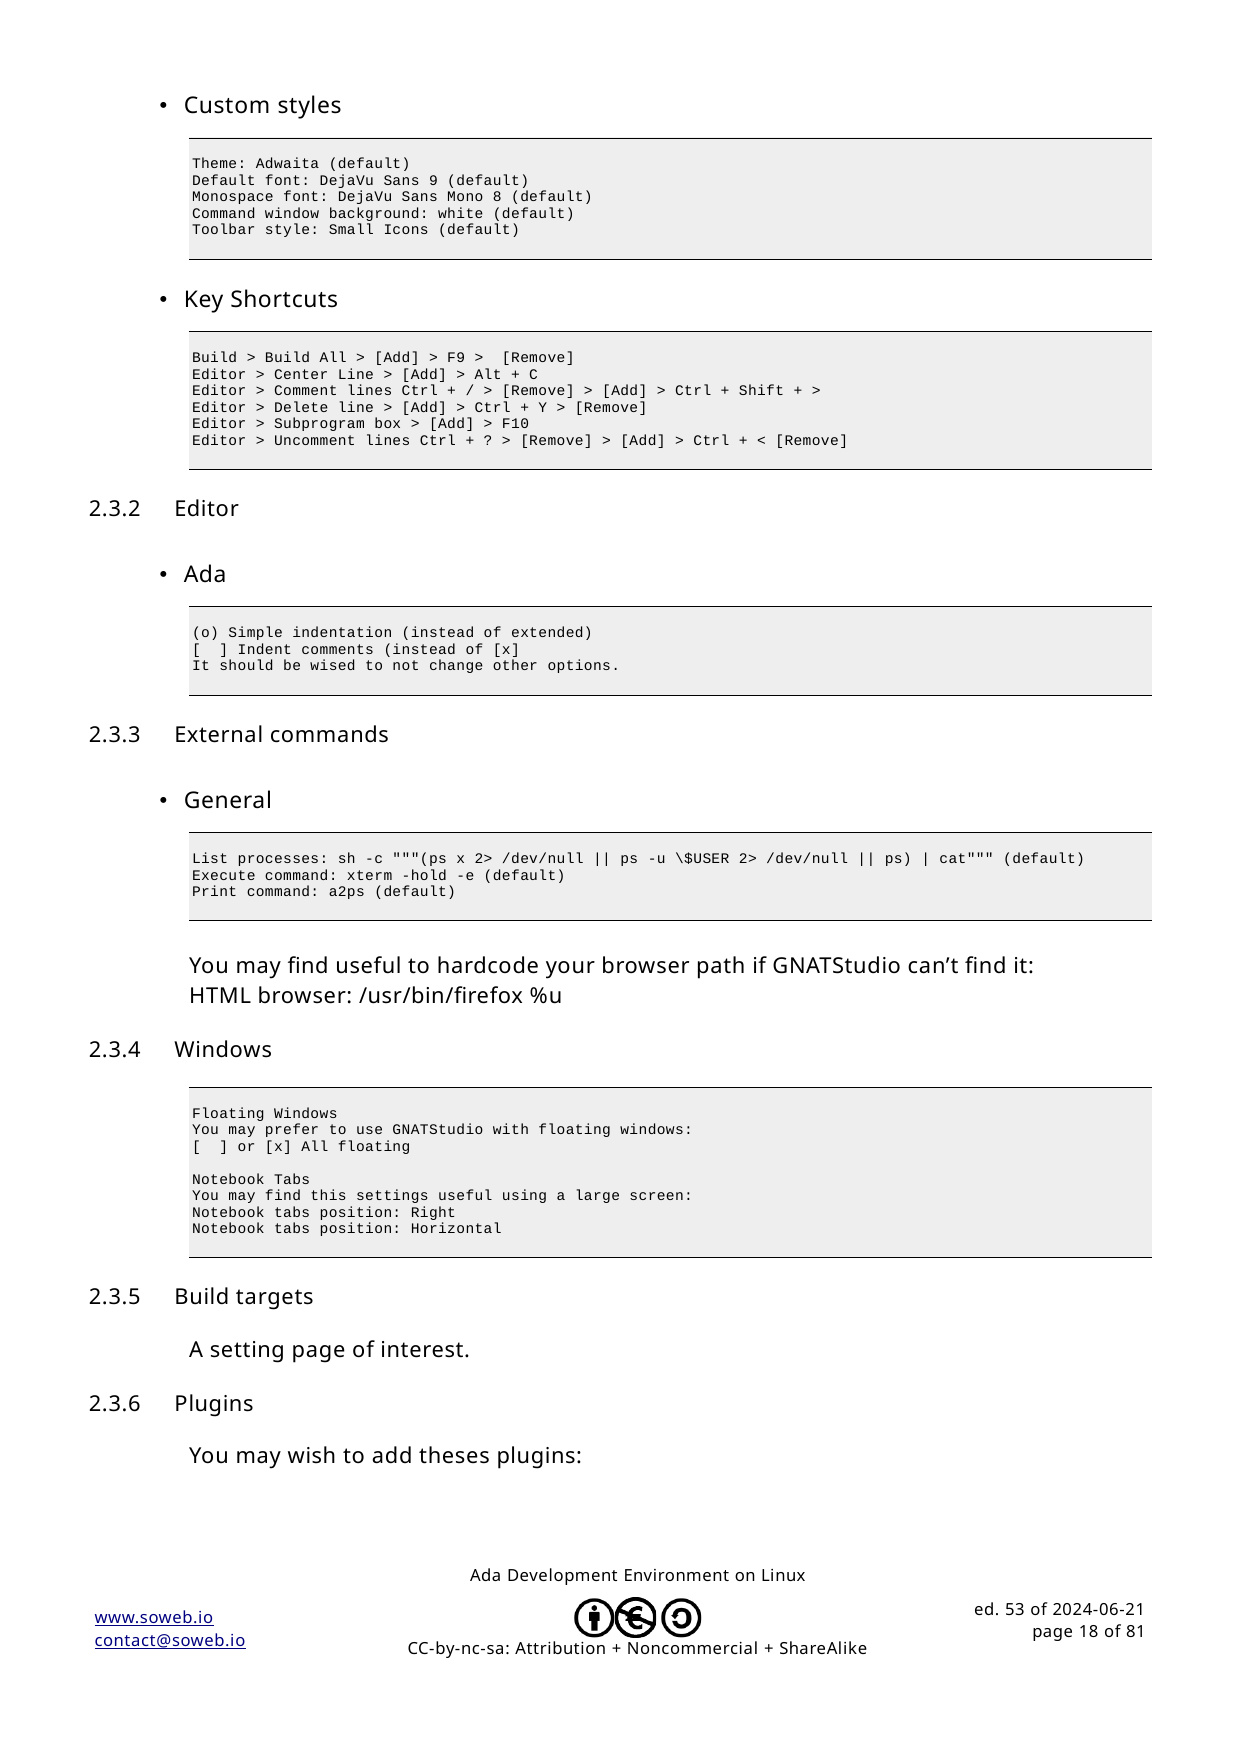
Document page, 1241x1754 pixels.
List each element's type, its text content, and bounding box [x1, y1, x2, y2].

subtitle Key Shortcuts [159, 282, 1152, 314]
list Build > Build All > [Add] > F9 > [Remove] [189, 332, 1152, 364]
text A setting page of interest. [189, 1334, 1152, 1364]
list Toolbar style: Small Icons (default) [189, 220, 1152, 259]
subtitle General [159, 783, 1152, 814]
list You may prefer to use GNATStudio with floating windows: [189, 1120, 1152, 1136]
list Editor > Delete line > [Add] > Ctrl + Y > [Remove] [189, 397, 1152, 414]
list Theme: Adwaita (default) [189, 139, 1152, 170]
list Default font: DejaVu Sans 9 (default) [189, 170, 1152, 187]
subtitle Windows [88, 1034, 1152, 1075]
text You may wish to add theses plugins: [189, 1440, 1152, 1470]
list Print command: a2ps (default) [189, 881, 1152, 920]
list Monospace font: DejaVu Sans Mono 8 (default) [189, 187, 1152, 203]
text HTML browser: /usr/bin/firefox %u [189, 980, 1152, 1010]
subtitle External commands [88, 718, 1152, 759]
list Editor > Center Line > [Add] > Alt + C [189, 364, 1152, 381]
list Notebook Tabs [189, 1169, 1152, 1186]
list Editor > Subprogram box > [Add] > F10 [189, 414, 1152, 430]
picture [660, 1597, 702, 1638]
subtitle Custom styles [159, 88, 1152, 120]
list List processes: sh -c """(ps x 2> /dev/null || ps -u \$USER 2> /dev/null || ps) | cat""" (default) [189, 833, 1152, 865]
list Editor > Uncomment lines Ctrl + ? > [Remove] > [Add] > Ctrl + < [Remove] [189, 430, 1152, 469]
text You may find useful to hardcode your browser path if GNATStudio can’t find it: [189, 950, 1152, 980]
list It should be wised to not change other options. [189, 656, 1152, 695]
subtitle Plugins [88, 1387, 1152, 1428]
list Execute command: xterm -hold -e (default) [189, 865, 1152, 881]
picture [573, 1597, 657, 1638]
list [ ] Indent comments (instead of [x] [189, 639, 1152, 656]
list Command window background: white (default) [189, 203, 1152, 220]
list Notebook tabs position: Horizontal [189, 1218, 1152, 1257]
list Floating Windows [189, 1088, 1152, 1120]
list (o) Simple indentation (instead of extended) [189, 607, 1152, 639]
list You may find this settings useful using a large screen: [189, 1186, 1152, 1202]
list Notebook tabs position: Right [189, 1202, 1152, 1218]
list [ ] or [x] All floating [189, 1136, 1152, 1153]
list Editor > Comment lines Ctrl + / > [Remove] > [Add] > Ctrl + Shift + > [189, 381, 1152, 397]
subtitle Build targets [88, 1281, 1152, 1322]
subtitle Ada [159, 557, 1152, 589]
subtitle Editor [88, 493, 1152, 534]
